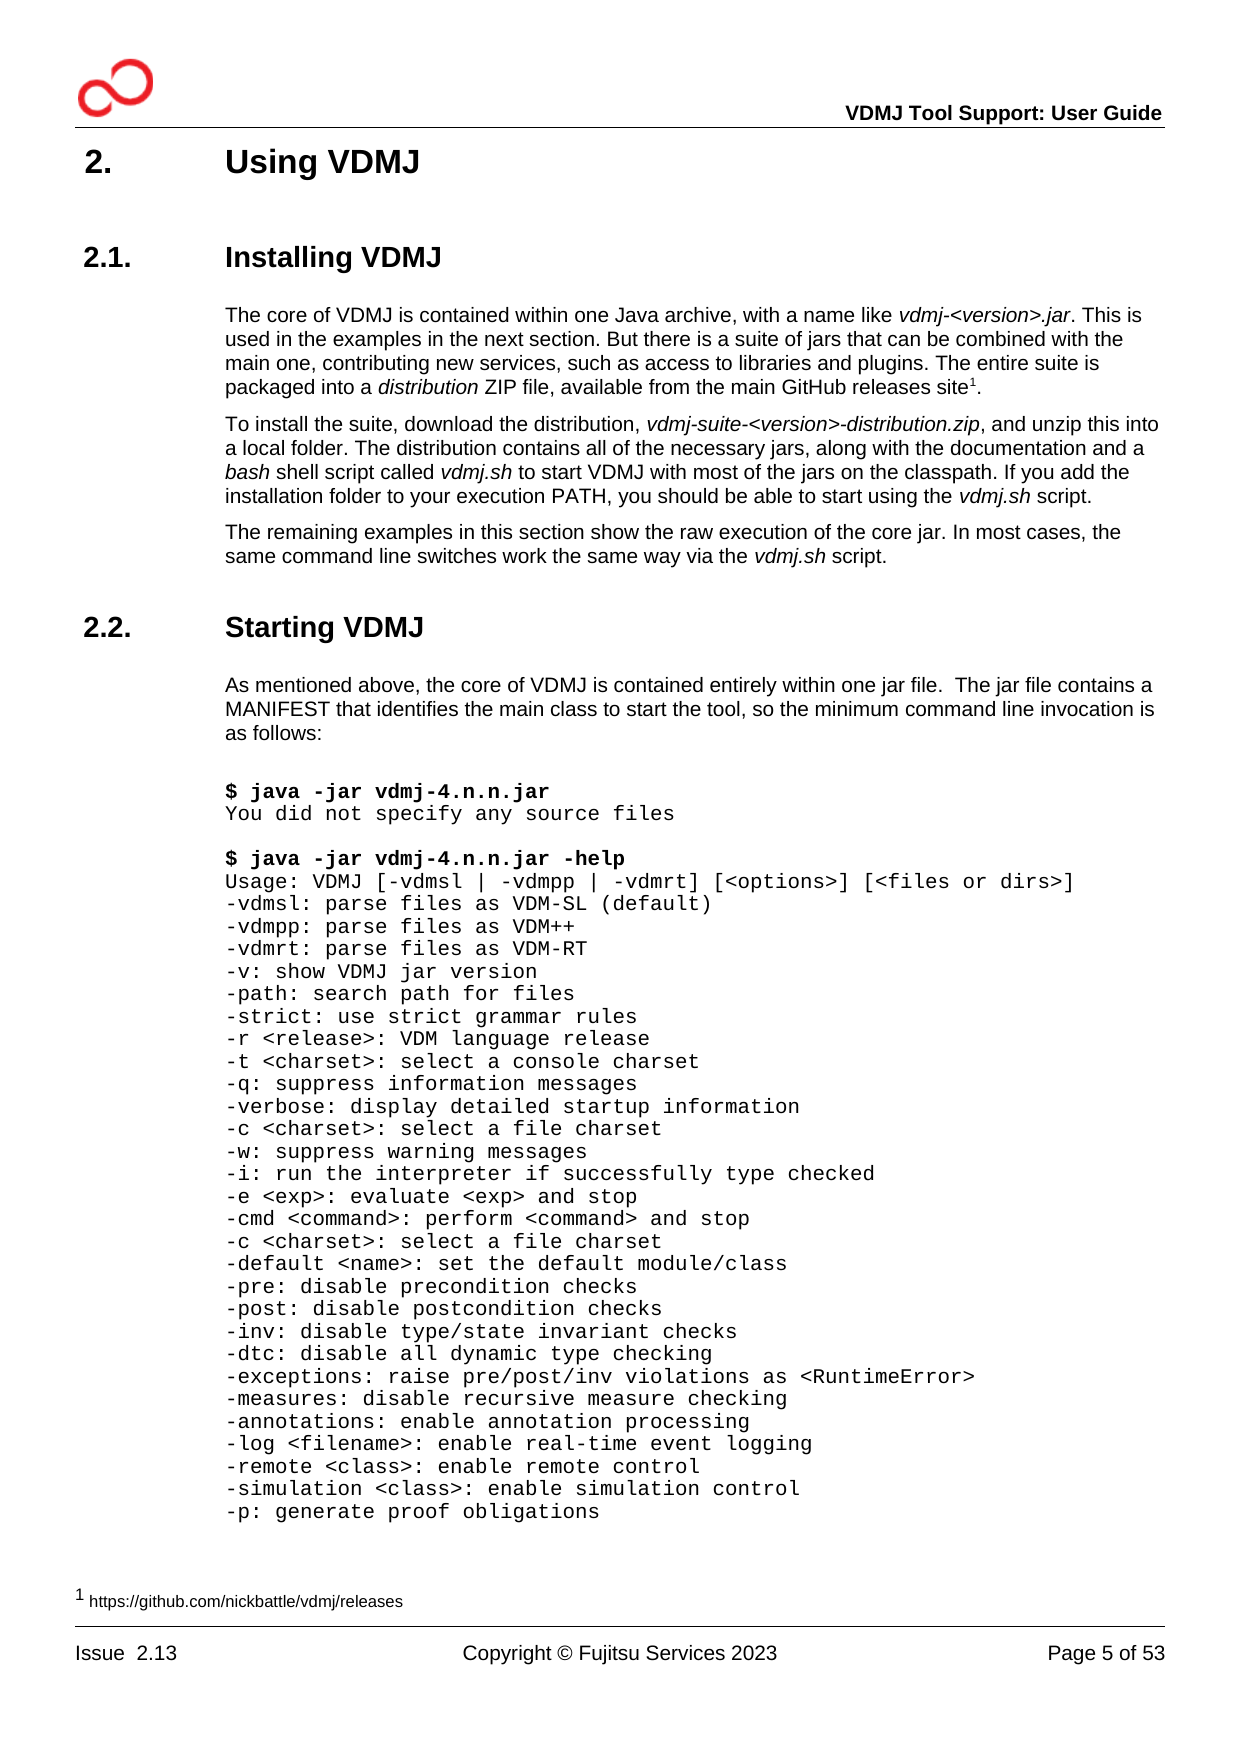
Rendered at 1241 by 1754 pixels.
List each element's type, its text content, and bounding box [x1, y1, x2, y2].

text -log <filename>: enable real-time event logging [225, 1433, 1165, 1455]
subtitle Starting VDMJ [75, 611, 1165, 643]
text $ java -jar vdmj-4.n.n.jar -help [225, 848, 1165, 870]
text $ java -jar vdmj-4.n.n.jar [225, 780, 1165, 803]
text -simulation <class>: enable simulation control [225, 1478, 1165, 1500]
text -default <name>: set the default module/class [225, 1253, 1165, 1275]
text -t <charset>: select a console charset [225, 1050, 1165, 1073]
text -q: suppress information messages [225, 1073, 1165, 1095]
text -measures: disable recursive measure checking [225, 1388, 1165, 1410]
text -vdmrt: parse files as VDM-RT [225, 938, 1165, 960]
text -p: generate proof obligations [225, 1500, 1165, 1523]
text -w: suppress warning messages [225, 1140, 1165, 1163]
text -i: run the interpreter if successfully type checked [225, 1163, 1165, 1185]
text The remaining examples in this section show the raw execution of the core jar. In most cases, the same command line switches work the same way via the vdmj.sh script. [225, 520, 1165, 568]
text -verbose: display detailed startup information [225, 1095, 1165, 1118]
text -r <release>: VDM language release [225, 1028, 1165, 1050]
text -path: search path for files [225, 983, 1165, 1005]
text As mentioned above, the core of VDMJ is contained entirely within one jar file. The jar file contains a MANIFEST that identifies the main class to start the tool, so the minimum command line invocation is as follows: [225, 673, 1165, 745]
text -cmd <command>: perform <command> and stop [225, 1208, 1165, 1230]
text -e <exp>: evaluate <exp> and stop [225, 1185, 1165, 1208]
text -strict: use strict grammar rules [225, 1005, 1165, 1028]
text -vdmpp: parse files as VDM++ [225, 915, 1165, 938]
subtitle Installing VDMJ [75, 241, 1165, 274]
text To install the suite, download the distribution, vdmj-suite-<version>-distribution.zip, and unzip this into a local folder. The distribution contains all of the necessary jars, along with the documentation and a bash shell script called vdmj.sh to start VDMJ with most of the jars on the classpath. If you add the installation folder to your execution PATH, you should be able to start using the vdmj.sh script. [225, 412, 1165, 508]
text -c <charset>: select a file charset [225, 1118, 1165, 1140]
text -exceptions: raise pre/post/inv violations as <RuntimeError> [225, 1365, 1165, 1388]
text -c <charset>: select a file charset [225, 1230, 1165, 1253]
text -pre: disable precondition checks [225, 1275, 1165, 1298]
text https://github.com/nickbattle/vdmj/releases [75, 1592, 1165, 1611]
text The core of VDMJ is contained within one Java archive, with a name like vdmj-<version>.jar. This is used in the examples in the next section. But there is a suite of jars that can be combined with the main one, contributing new services, such as access to libraries and plugins. The entire suite is packaged into a distribution ZIP file, available from the main GitHub releases site. [225, 304, 1165, 399]
text -vdmsl: parse files as VDM-SL (default) [225, 893, 1165, 915]
text -v: show VDMJ jar version [225, 960, 1165, 983]
text You did not specify any source files [225, 803, 1165, 825]
text -dtc: disable all dynamic type checking [225, 1343, 1165, 1365]
text Usage: VDMJ [-vdmsl | -vdmpp | -vdmrt] [<options>] [<files or dirs>] [225, 870, 1165, 893]
picture [78, 52, 153, 127]
text -annotations: enable annotation processing [225, 1410, 1165, 1433]
text -post: disable postcondition checks [225, 1298, 1165, 1320]
subtitle Using VDMJ [75, 143, 1165, 181]
text -remote <class>: enable remote control [225, 1455, 1165, 1478]
text -inv: disable type/state invariant checks [225, 1320, 1165, 1343]
